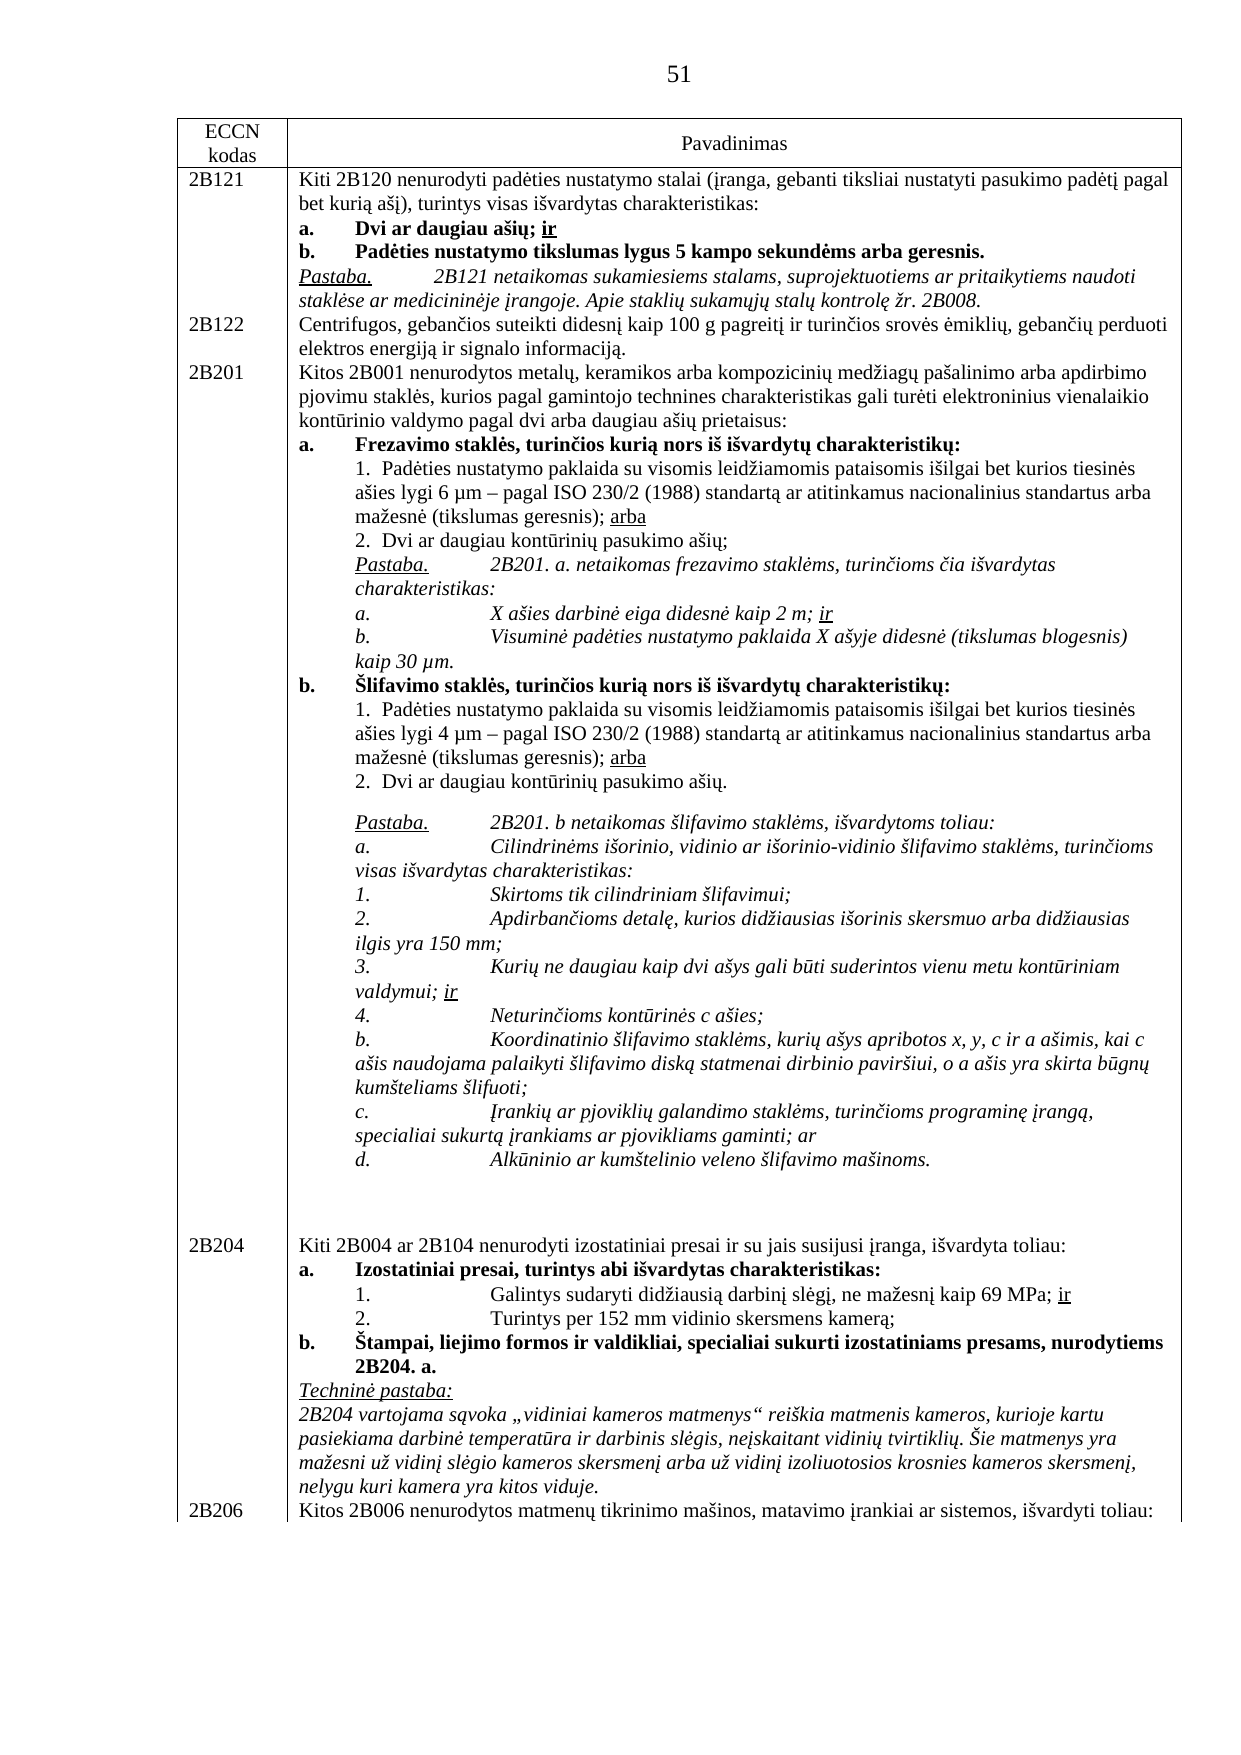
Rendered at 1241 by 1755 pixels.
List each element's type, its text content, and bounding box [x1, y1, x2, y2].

table_cell Padėties nustatymo tikslumas lygus 5 kampo sekundėms arba geresnis. [344, 240, 1181, 263]
table_header ECCN kodas [178, 119, 287, 167]
table_cell Štampai, liejimo formos ir valdikliai, specialiai sukurti izostatiniams presams, nurodytiems 2B204. a. [344, 1330, 1181, 1378]
table_cell 2B122 [178, 312, 287, 360]
table_cell Kitos 2B006 nenurodytos matmenų tikrinimo mašinos, matavimo įrankiai ar sistemos, išvardyti toliau: [288, 1498, 1181, 1522]
table_cell [178, 240, 287, 263]
table_cell b. [288, 673, 344, 810]
table_cell Dvi ar daugiau ašių; ir [344, 215, 1181, 239]
table_cell [288, 1027, 344, 1233]
table_cell [178, 1258, 287, 1329]
table_cell 2B206 [178, 1498, 287, 1522]
table_cell Pastaba. 2B121 netaikomas sukamiesiems stalams, suprojektuotiems ar pritaikytiems naudoti staklėse ar medicininėje įrangoje. Apie staklių sukamųjų stalų kontrolę žr. 2B008. [288, 264, 1181, 312]
table_cell Kiti 2B120 nenurodyti padėties nustatymo stalai (įranga, gebanti tiksliai nustatyti pasukimo padėtį pagal bet kurią ašį), turintys visas išvardytas charakteristikas: [288, 168, 1181, 215]
table_cell Techninė pastaba: 2B204 vartojama sąvoka „vidiniai kameros matmenys“ reiškia matmenis kameros, kurioje kartu pasiekiama darbinė temperatūra ir darbinis slėgis, neįskaitant vidinių tvirtiklių. Šie matmenys yra mažesni už vidinį slėgio kameros skersmenį arba už vidinį izoliuotosios krosnies kameros skersmenį, nelygu kuri kamera yra kitos viduje. [288, 1378, 1181, 1498]
table_cell [178, 1027, 287, 1233]
table_cell Šlifavimo staklės, turinčios kurią nors iš išvardytų charakteristikų: 1. Padėties nustatymo paklaida su visomis leidžiamomis pataisomis išilgai bet kurios tiesinės ašies lygi 4 µm – pagal ISO 230/2 (1988) standartą ar atitinkamus nacionalinius standartus arba mažesnė (tikslumas geresnis); arba 2. Dvi ar daugiau kontūrinių pasukimo ašių. [344, 673, 1181, 810]
table_cell [178, 673, 287, 810]
table_cell Centrifugos, gebančios suteikti didesnį kaip 100 g pagreitį ir turinčios srovės ėmiklių, gebančių perduoti elektros energiją ir signalo informaciją. [288, 312, 1181, 360]
table_cell b. [288, 240, 344, 263]
table_cell a. [288, 432, 344, 673]
table_cell 2B201 [178, 360, 287, 432]
table_cell [178, 1378, 287, 1498]
table_cell b. [288, 1330, 344, 1378]
table_cell Kiti 2B004 ar 2B104 nenurodyti izostatiniai presai ir su jais susijusi įranga, išvardyta toliau: [288, 1233, 1181, 1257]
table_header Pavadinimas [288, 119, 1181, 167]
table_cell b. Koordinatinio šlifavimo staklėms, kurių ašys apribotos x, y, c ir a ašimis, kai c ašis naudojama palaikyti šlifavimo diską statmenai dirbinio paviršiui, o a ašis yra skirta būgnų kumšteliams šlifuoti; c. Įrankių ar pjoviklių galandimo staklėms, turinčioms programinę įrangą, specialiai sukurtą įrankiams ar pjovikliams gaminti; ar d. Alkūninio ar kumštelinio veleno šlifavimo mašinoms. [344, 1027, 1181, 1233]
table_cell Izostatiniai presai, turintys abi išvardytas charakteristikas: 1. Galintys sudaryti didžiausią darbinį slėgį, ne mažesnį kaip 69 MPa; ir 2. Turintys per 152 mm vidinio skersmens kamerą; [344, 1258, 1181, 1329]
table_cell Frezavimo staklės, turinčios kurią nors iš išvardytų charakteristikų: 1. Padėties nustatymo paklaida su visomis leidžiamomis pataisomis išilgai bet kurios tiesinės ašies lygi 6 µm – pagal ISO 230/2 (1988) standartą ar atitinkamus nacionalinius standartus arba mažesnė (tikslumas geresnis); arba 2. Dvi ar daugiau kontūrinių pasukimo ašių; Pastaba. 2B201. a. netaikomas frezavimo staklėms, turinčioms čia išvardytas charakteristikas: a. X ašies darbinė eiga didesnė kaip 2 m; ir b. Visuminė padėties nustatymo paklaida X ašyje didesnė (tikslumas blogesnis) kaip 30 µm. [344, 432, 1181, 673]
table_cell Kitos 2B001 nenurodytos metalų, keramikos arba kompozicinių medžiagų pašalinimo arba apdirbimo pjovimu staklės, kurios pagal gamintojo technines charakteristikas gali turėti elektroninius vienalaikio kontūrinio valdymo pagal dvi arba daugiau ašių prietaisus: [288, 360, 1181, 432]
table_cell [178, 1330, 287, 1378]
table_cell 2B121 [178, 168, 287, 215]
table_cell Pastaba. 2B201. b netaikomas šlifavimo staklėms, išvardytoms toliau: a. Cilindrinėms išorinio, vidinio ar išorinio-vidinio šlifavimo staklėms, turinčioms visas išvardytas charakteristikas: 1. Skirtoms tik cilindriniam šlifavimui; 2. Apdirbančioms detalę, kurios didžiausias išorinis skersmuo arba didžiausias ilgis yra 150 mm; 3. Kurių ne daugiau kaip dvi ašys gali būti suderintos vienu metu kontūriniam valdymui; ir 4. Neturinčioms kontūrinės c ašies; [344, 810, 1181, 1027]
table_cell [178, 432, 287, 673]
table_cell [178, 215, 287, 239]
table_cell a. [288, 215, 344, 239]
table_cell 2B204 [178, 1233, 287, 1257]
table_cell [178, 810, 287, 1027]
table_cell [288, 810, 344, 1027]
table_cell [178, 264, 287, 312]
table_cell a. [288, 1258, 344, 1329]
